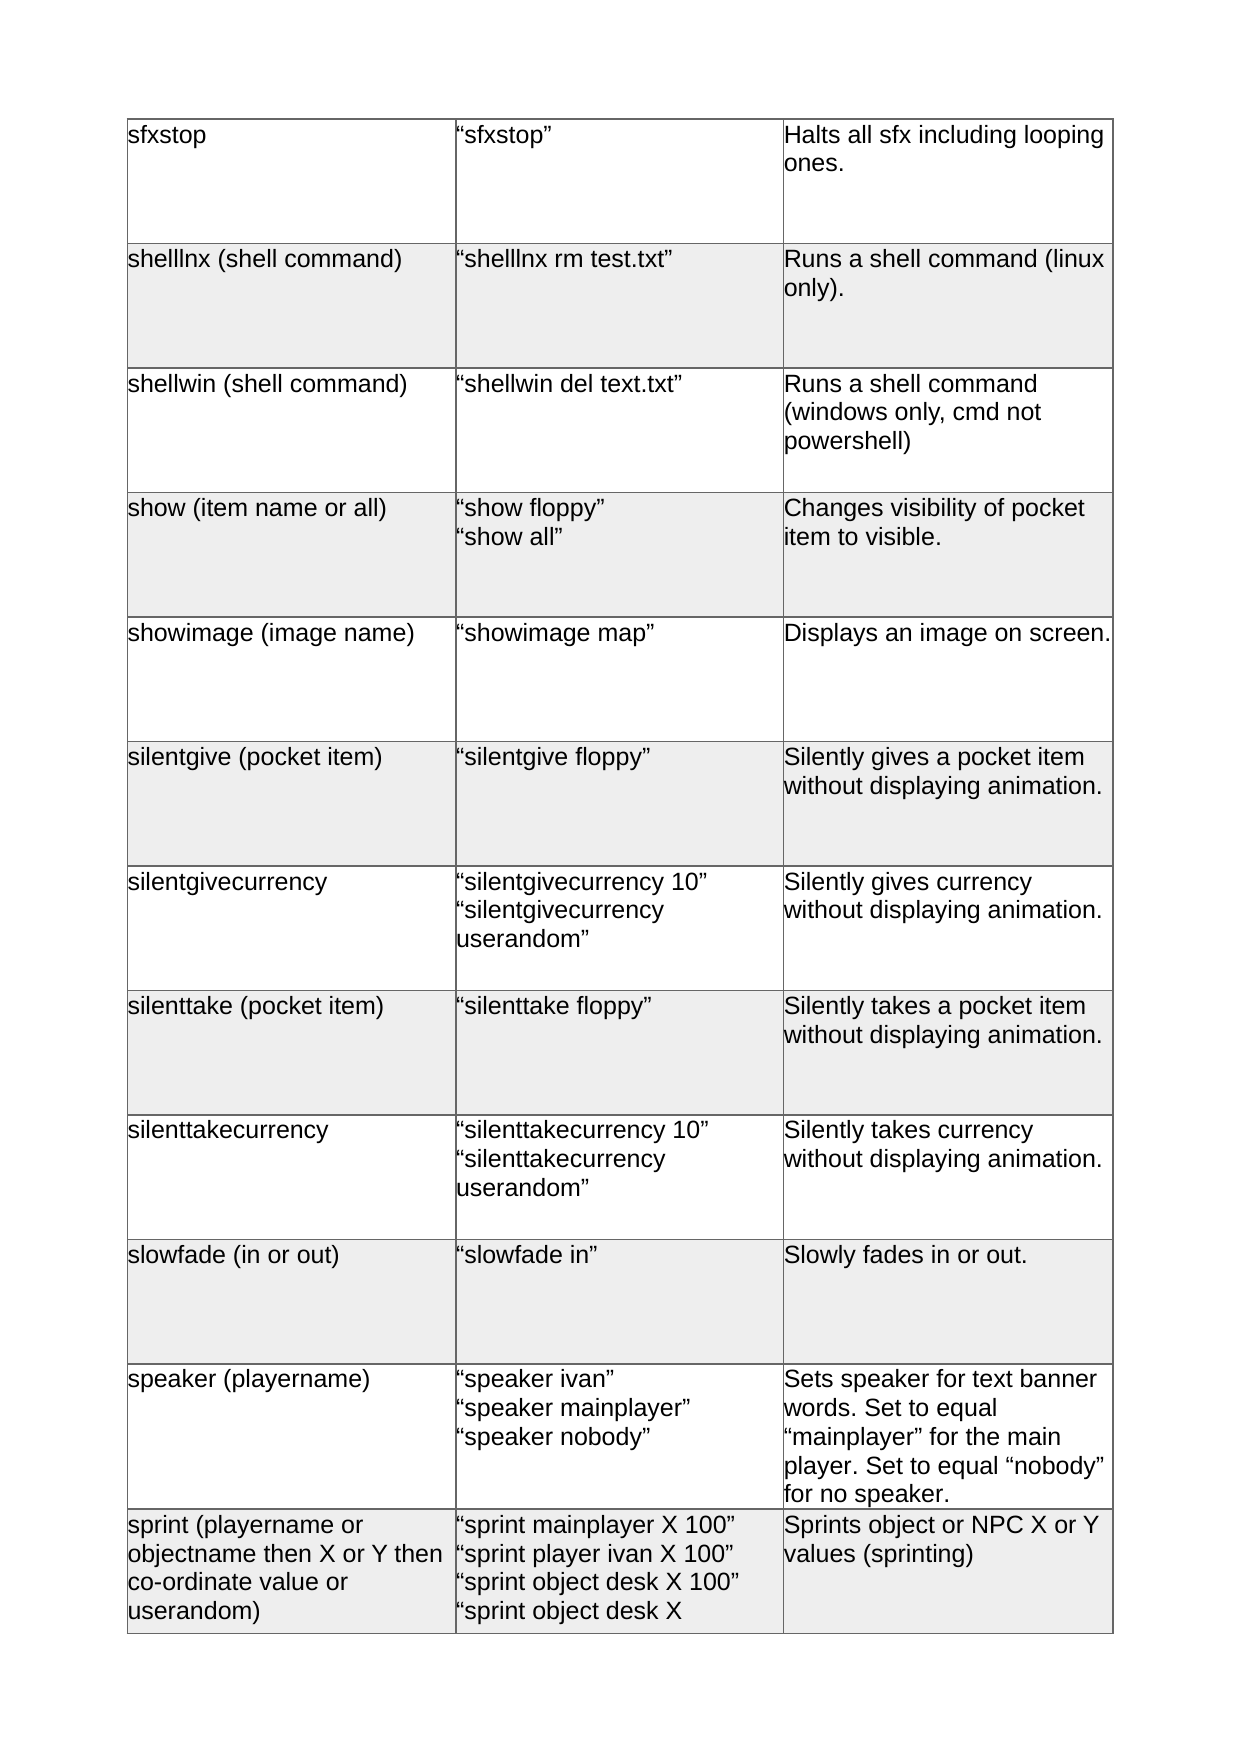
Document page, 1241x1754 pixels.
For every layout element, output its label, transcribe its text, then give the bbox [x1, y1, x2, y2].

table_cell silenttakecurrency [128, 1116, 455, 1238]
table_cell Sets speaker for text banner words. Set to equal “mainplayer” for the main player. Set to equal “nobody” for no speaker. [784, 1365, 1112, 1508]
table_cell “sprint mainplayer X 100” “sprint player ivan X 100” “sprint object desk X 100” “sprint object desk X [457, 1510, 783, 1633]
table_cell “silenttakecurrency 10” “silenttakecurrency userandom” [457, 1116, 783, 1238]
table_cell Sprints object or NPC X or Y values (sprinting) [784, 1510, 1112, 1633]
table_cell “showimage map” [457, 618, 783, 741]
table_cell shelllnx (shell command) [128, 244, 455, 367]
table_cell Changes visibility of pocket item to visible. [784, 493, 1112, 616]
table_cell Silently gives currency without displaying animation. [784, 867, 1112, 989]
table_cell Silently gives a pocket item without displaying animation. [784, 742, 1112, 865]
table_cell show (item name or all) [128, 493, 455, 616]
table_cell sfxstop [128, 120, 455, 243]
table_cell “silentgive floppy” [457, 742, 783, 865]
table_cell Runs a shell command (linux only). [784, 244, 1112, 367]
table_cell sprint (playername or objectname then X or Y then co-ordinate value or userandom) [128, 1510, 455, 1633]
table_cell “speaker ivan” “speaker mainplayer” “speaker nobody” [457, 1365, 783, 1508]
table_cell showimage (image name) [128, 618, 455, 741]
table_cell Displays an image on screen. [784, 618, 1112, 741]
table_cell Silently takes currency without displaying animation. [784, 1116, 1112, 1238]
table_cell “silentgivecurrency 10” “silentgivecurrency userandom” [457, 867, 783, 989]
table_cell “show floppy” “show all” [457, 493, 783, 616]
table_cell slowfade (in or out) [128, 1240, 455, 1363]
table_cell silentgivecurrency [128, 867, 455, 989]
table_cell Silently takes a pocket item without displaying animation. [784, 991, 1112, 1114]
table_cell “slowfade in” [457, 1240, 783, 1363]
table_cell Slowly fades in or out. [784, 1240, 1112, 1363]
table_cell silentgive (pocket item) [128, 742, 455, 865]
table_cell “shelllnx rm test.txt” [457, 244, 783, 367]
table_cell Runs a shell command (windows only, cmd not powershell) [784, 369, 1112, 492]
table_cell speaker (playername) [128, 1365, 455, 1508]
table_cell “silenttake floppy” [457, 991, 783, 1114]
table_cell “shellwin del text.txt” [457, 369, 783, 492]
table_cell silenttake (pocket item) [128, 991, 455, 1114]
table_cell shellwin (shell command) [128, 369, 455, 492]
table_cell “sfxstop” [457, 120, 783, 243]
table_cell Halts all sfx including looping ones. [784, 120, 1112, 243]
